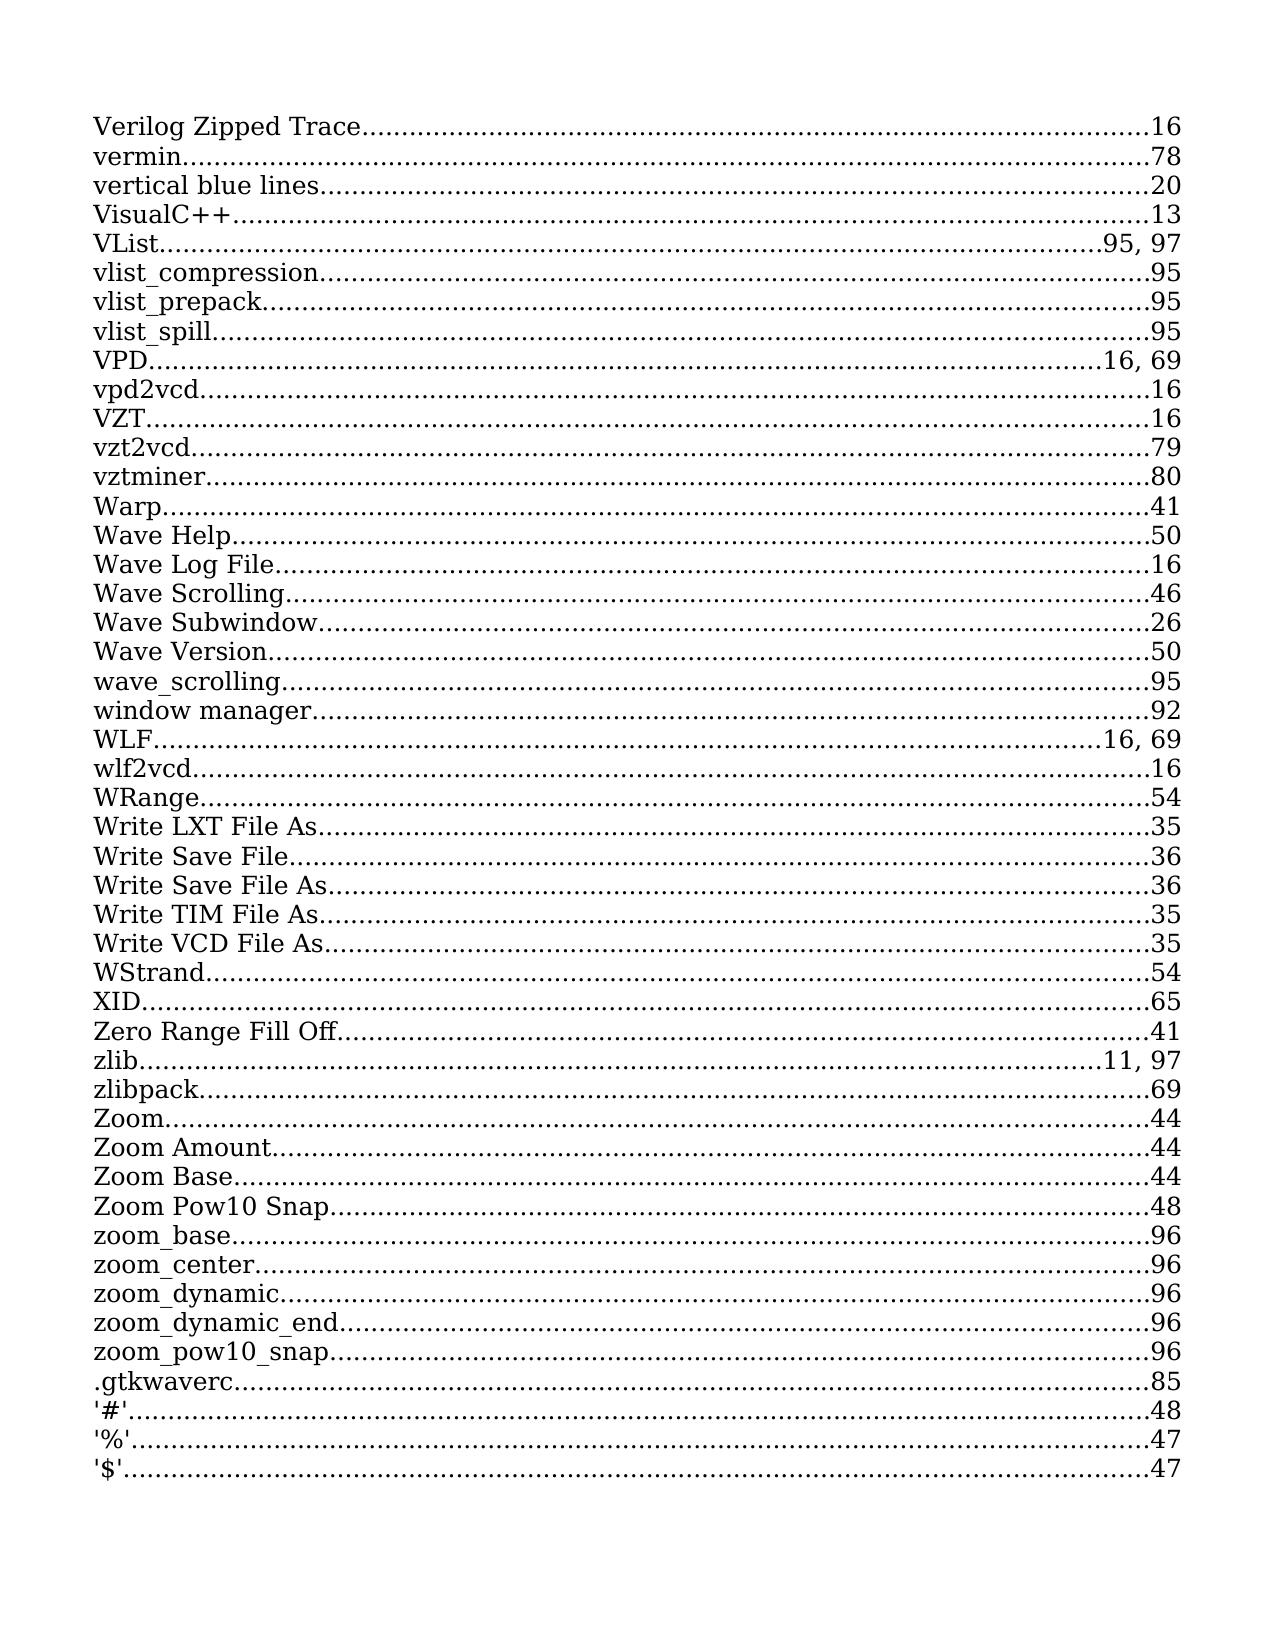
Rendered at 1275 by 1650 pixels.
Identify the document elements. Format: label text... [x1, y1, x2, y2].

text Warp 41 [93, 492, 1182, 521]
text VisualC++ 13 [93, 200, 1182, 229]
text zlibpack 69 [93, 1075, 1182, 1104]
text wlf2vcd 16 [93, 754, 1182, 783]
text Verilog Zipped Trace 16 [93, 112, 1182, 142]
text Zoom Base 44 [93, 1162, 1182, 1192]
text VPD 16, 69 [93, 346, 1182, 375]
text XID 65 [93, 987, 1182, 1017]
text Wave Version 50 [93, 637, 1182, 667]
text Wave Log File 16 [93, 550, 1182, 579]
text Wave Help 50 [93, 521, 1182, 550]
text Wave Scrolling 46 [93, 579, 1182, 608]
text vlist_prepack 95 [93, 287, 1182, 317]
text Zero Range Fill Off 41 [93, 1017, 1182, 1046]
text vertical blue lines 20 [93, 171, 1182, 200]
text vermin 78 [93, 142, 1182, 171]
text VZT 16 [93, 404, 1182, 433]
text Write LXT File As 35 [93, 812, 1182, 842]
text zoom_dynamic 96 [93, 1279, 1182, 1308]
text Write TIM File As 35 [93, 900, 1182, 929]
text VList 95, 97 [93, 229, 1182, 258]
text Write Save File As 36 [93, 871, 1182, 900]
text zoom_dynamic_end 96 [93, 1308, 1182, 1337]
text vzt2vcd 79 [93, 433, 1182, 462]
text Zoom Amount 44 [93, 1133, 1182, 1162]
text wave_scrolling 95 [93, 667, 1182, 696]
text Write VCD File As 35 [93, 929, 1182, 958]
text Zoom 44 [93, 1104, 1182, 1133]
text '#' 48 [93, 1396, 1182, 1425]
text zoom_base 96 [93, 1221, 1182, 1250]
text zoom_center 96 [93, 1250, 1182, 1279]
text vpd2vcd 16 [93, 375, 1182, 404]
text Zoom Pow10 Snap 48 [93, 1192, 1182, 1221]
text vztminer 80 [93, 462, 1182, 492]
text vlist_spill 95 [93, 317, 1182, 346]
text WStrand 54 [93, 958, 1182, 987]
text vlist_compression 95 [93, 258, 1182, 287]
text .gtkwaverc 85 [93, 1367, 1182, 1396]
text WLF 16, 69 [93, 725, 1182, 754]
text Write Save File 36 [93, 842, 1182, 871]
text Wave Subwindow 26 [93, 608, 1182, 637]
text zlib 11, 97 [93, 1046, 1182, 1075]
text '$' 47 [93, 1454, 1182, 1483]
text window manager 92 [93, 696, 1182, 725]
text '%' 47 [93, 1425, 1182, 1454]
text WRange 54 [93, 783, 1182, 812]
text zoom_pow10_snap 96 [93, 1337, 1182, 1367]
